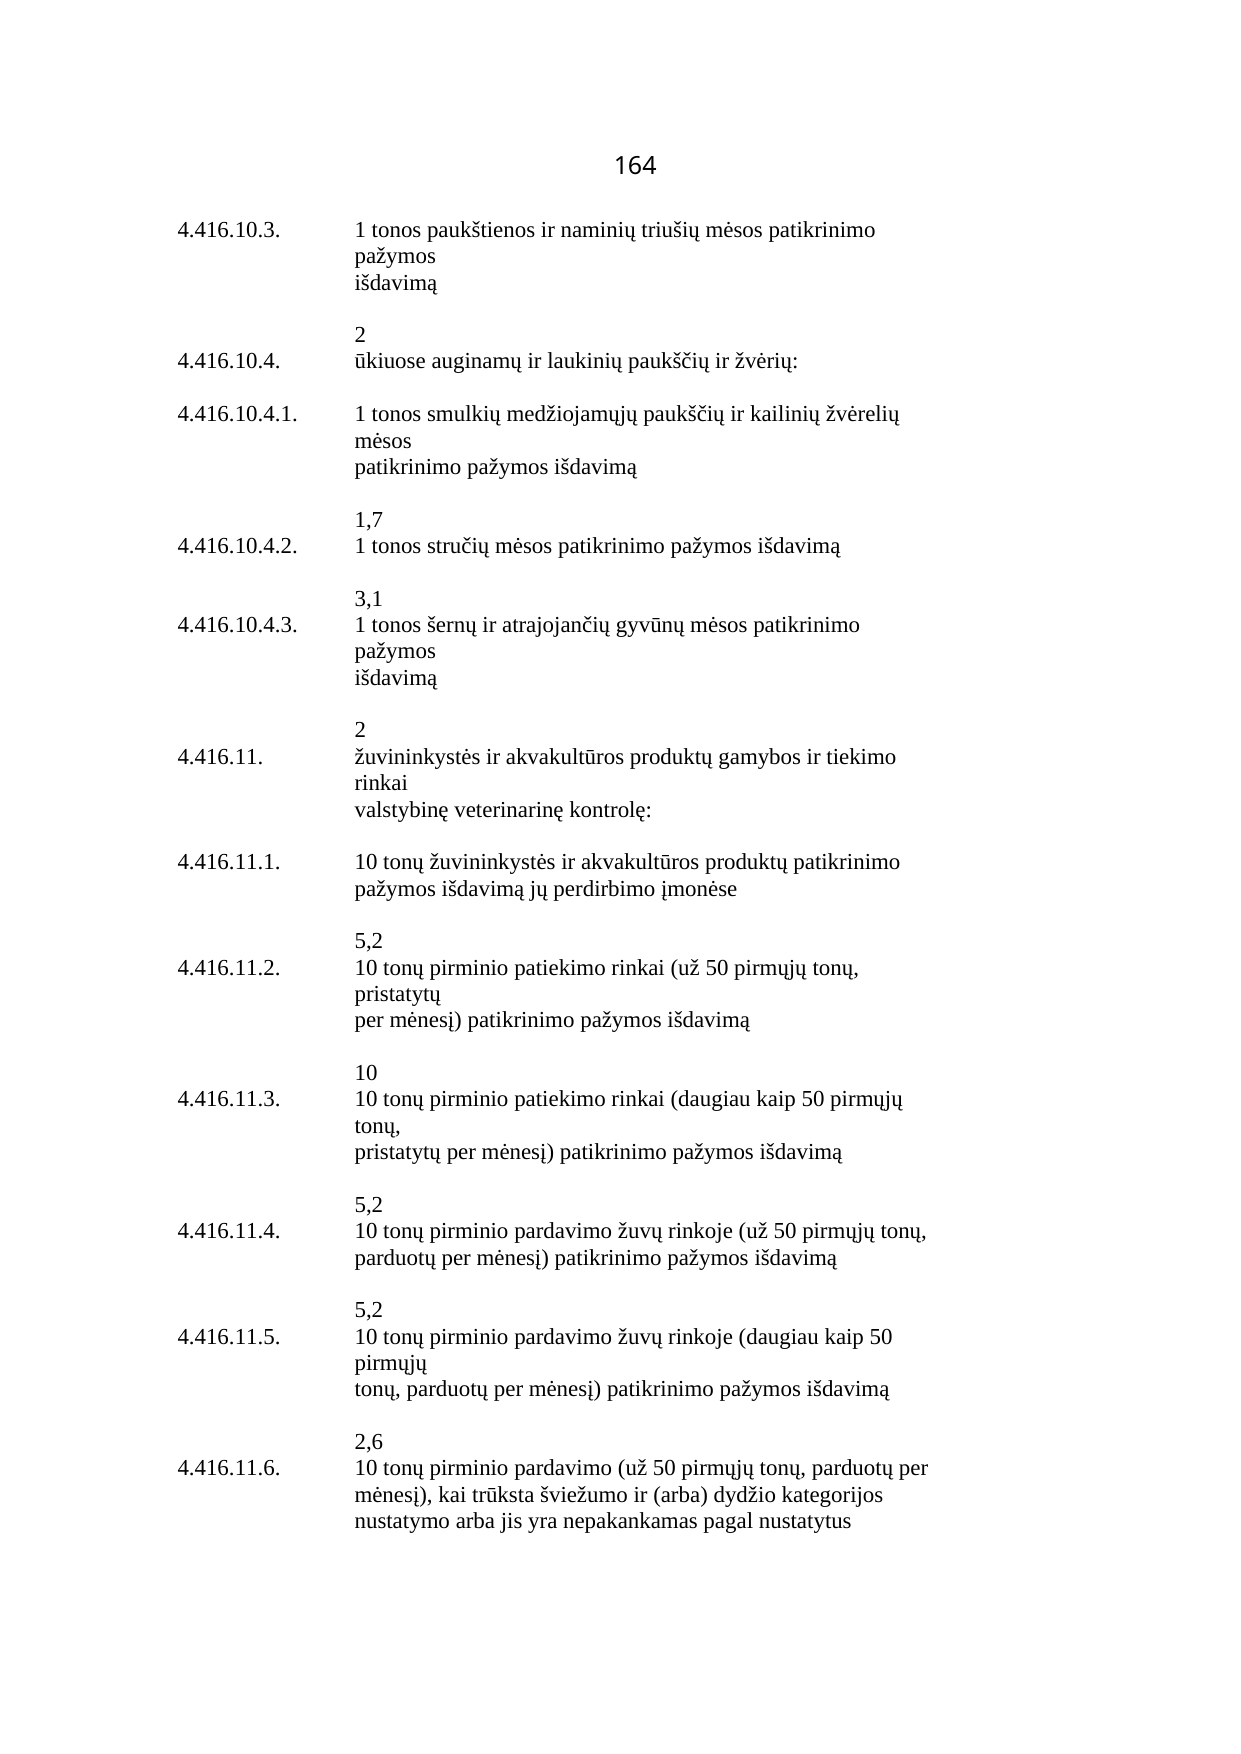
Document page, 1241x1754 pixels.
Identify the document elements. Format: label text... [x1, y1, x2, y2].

text išdavimą 2 [354, 268, 945, 348]
text 4.416.10.4.2. 1 tonos stručių mėsos patikrinimo pažymos išdavimą 3,1 [177, 532, 945, 611]
text 4.416.10.4.3. 1 tonos šernų ir atrajojančių gyvūnų mėsos patikrinimo pažymos [177, 611, 945, 664]
text tonų, parduotų per mėnesį) patikrinimo pažymos išdavimą 2,6 [354, 1375, 945, 1454]
text 4.416.11.3. 10 tonų pirminio patiekimo rinkai (daugiau kaip 50 pirmųjų tonų, [177, 1086, 945, 1138]
text parduotų per mėnesį) patikrinimo pažymos išdavimą 5,2 [354, 1244, 945, 1323]
text nustatymo arba jis yra nepakankamas pagal nustatytus [354, 1507, 945, 1533]
text valstybinę veterinarinę kontrolę: [354, 796, 945, 848]
text per mėnesį) patikrinimo pažymos išdavimą 10 [354, 1006, 945, 1086]
text patikrinimo pažymos išdavimą 1,7 [354, 453, 945, 532]
text 4.416.11.5. 10 tonų pirminio pardavimo žuvų rinkoje (daugiau kaip 50 pirmųjų [177, 1323, 945, 1375]
text 4.416.11.6. 10 tonų pirminio pardavimo (už 50 pirmųjų tonų, parduotų per [177, 1454, 945, 1481]
text pažymos išdavimą jų perdirbimo įmonėse 5,2 [354, 875, 945, 954]
text 4.416.10.4. ūkiuose auginamų ir laukinių paukščių ir žvėrių: [177, 348, 945, 400]
text 4.416.10.4.1. 1 tonos smulkių medžiojamųjų paukščių ir kailinių žvėrelių mėsos [177, 400, 945, 453]
text 4.416.11. žuvininkystės ir akvakultūros produktų gamybos ir tiekimo rinkai [177, 743, 945, 796]
text 4.416.10.3. 1 tonos paukštienos ir naminių triušių mėsos patikrinimo pažymos [177, 216, 945, 268]
text išdavimą 2 [354, 664, 945, 743]
text 4.416.11.1. 10 tonų žuvininkystės ir akvakultūros produktų patikrinimo [177, 848, 945, 875]
text 4.416.11.2. 10 tonų pirminio patiekimo rinkai (už 50 pirmųjų tonų, pristatytų [177, 954, 945, 1006]
text 4.416.11.4. 10 tonų pirminio pardavimo žuvų rinkoje (už 50 pirmųjų tonų, [177, 1217, 945, 1244]
text mėnesį), kai trūksta šviežumo ir (arba) dydžio kategorijos [354, 1481, 945, 1507]
text pristatytų per mėnesį) patikrinimo pažymos išdavimą 5,2 [354, 1138, 945, 1217]
